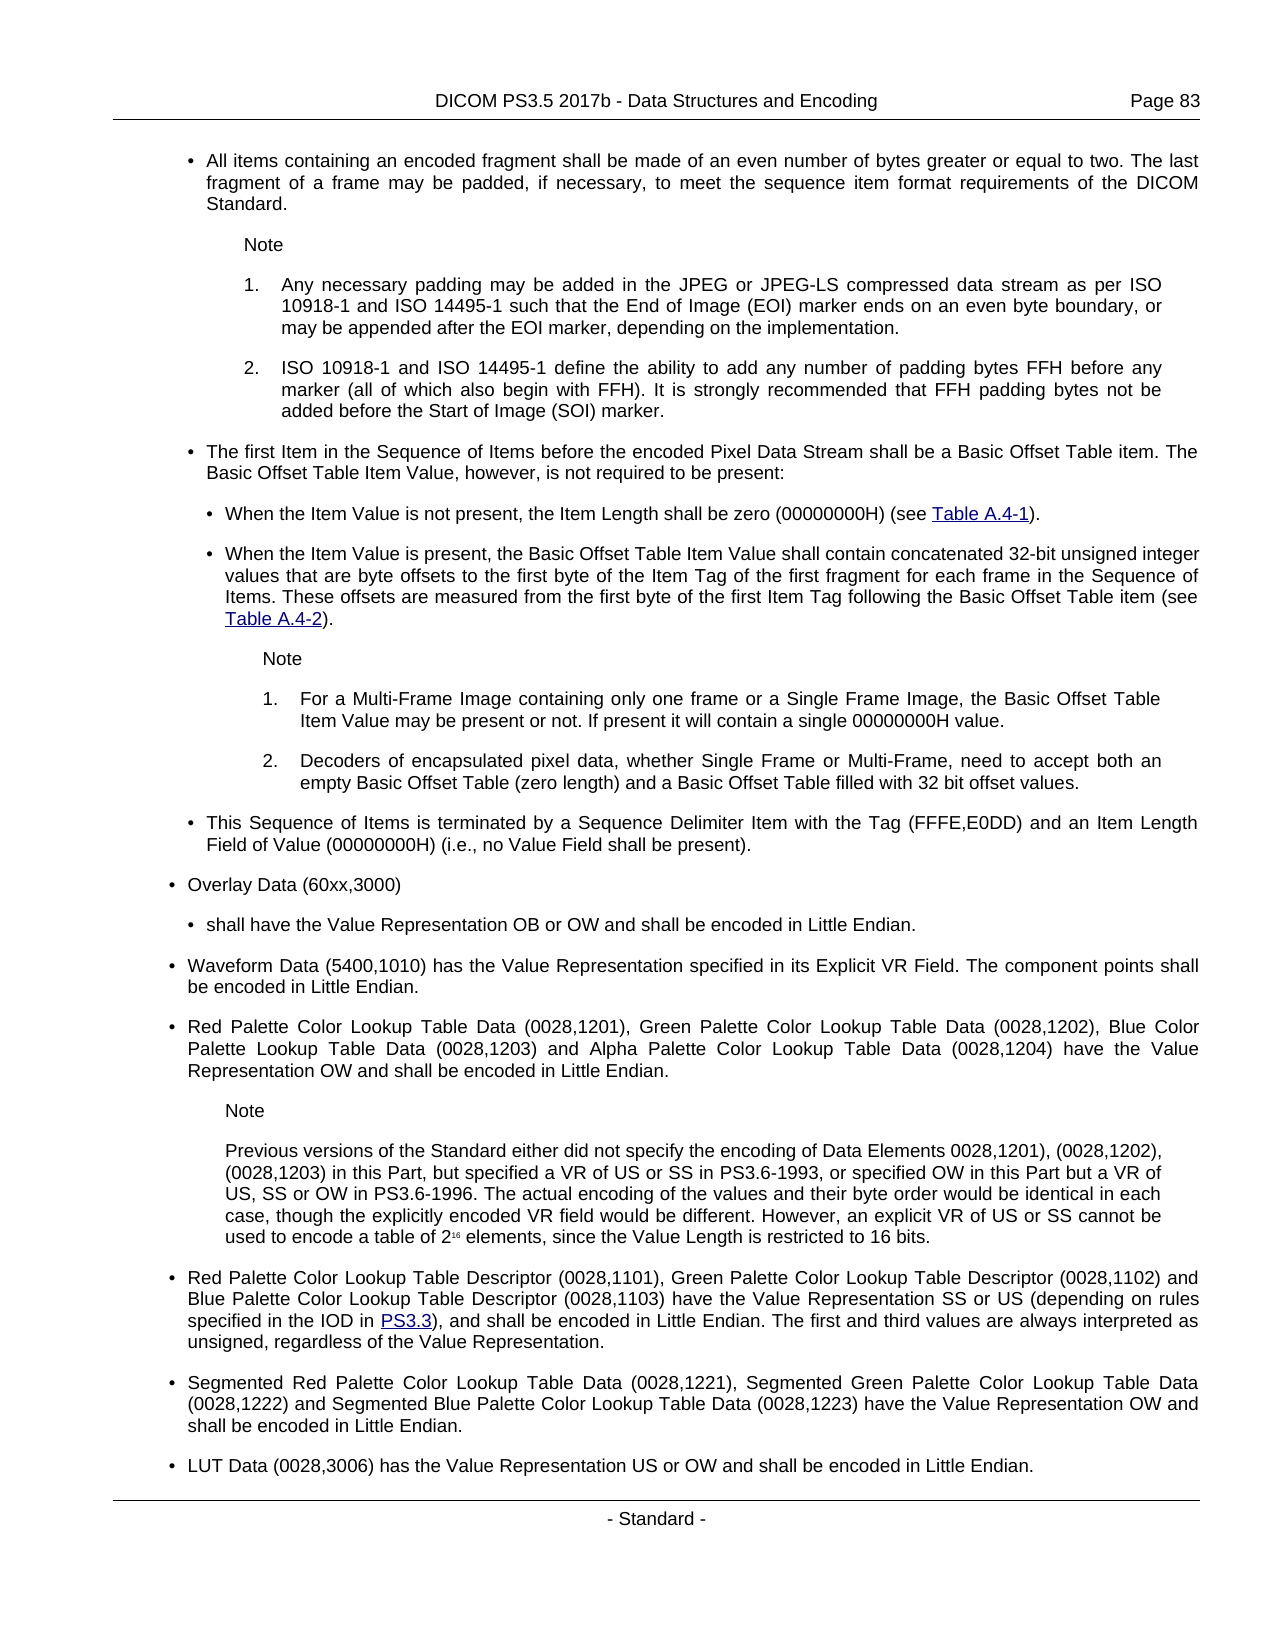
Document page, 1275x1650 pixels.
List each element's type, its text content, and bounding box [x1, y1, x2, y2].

list Waveform Data (5400,1010) has the Value Representation specified in its Explicit VR Field. The component points shall be encoded in Little Endian. [169, 954, 1200, 997]
list When the Item Value is not present, the Item Length shall be zero (00000000H) (see Table A.4-1). [206, 502, 1200, 524]
list Note [206, 1100, 1162, 1121]
list All items containing an encoded fragment shall be made of an even number of bytes greater or equal to two. The last fragment of a frame may be padded, if necessary, to meet the sequence item format requirements of the DICOM Standard. [187, 150, 1200, 215]
list LUT Data (0028,3006) has the Value Representation US or OW and shall be encoded in Little Endian. [169, 1455, 1200, 1477]
list Note [244, 648, 1162, 669]
list The first Item in the Sequence of Items before the encoded Pixel Data Stream shall be a Basic Offset Table item. The Basic Offset Table Item Value, however, is not required to be present: [187, 441, 1200, 484]
list Red Palette Color Lookup Table Descriptor (0028,1101), Green Palette Color Lookup Table Descriptor (0028,1102) and Blue Palette Color Lookup Table Descriptor (0028,1103) have the Value Representation SS or US (depending on rules specified in the IOD in PS3.3), and shall be encoded in Little Endian. The first and third values are always interpreted as unsigned, regardless of the Value Representation. [169, 1267, 1200, 1353]
list Decoders of encapsulated pixel data, whether Single Frame or Multi-Frame, need to accept both an empty Basic Offset Table (zero length) and a Basic Offset Table filled with 32 bit offset values. [262, 750, 1162, 793]
list When the Item Value is present, the Basic Offset Table Item Value shall contain concatenated 32-bit unsigned integer values that are byte offsets to the first byte of the Item Tag of the first fragment for each frame in the Sequence of Items. These offsets are measured from the first byte of the first Item Tag following the Basic Offset Table item (see Table A.4-2). [206, 543, 1200, 629]
list Note [225, 233, 1162, 255]
list For a Multi-Frame Image containing only one frame or a Single Frame Image, the Basic Offset Table Item Value may be present or not. If present it will contain a single 00000000H value. [262, 688, 1162, 731]
list Previous versions of the Standard either did not specify the encoding of Data Elements 0028,1201), (0028,1202), (0028,1203) in this Part, but specified a VR of US or SS in PS3.6-1993, or specified OW in this Part but a VR of US, SS or OW in PS3.6-1996. The actual encoding of the values and their byte order would be identical in each case, though the explicitly encoded VR field would be different. However, an explicit VR of US or SS cannot be used to encode a table of 216 elements, since the Value Length is restricted to 16 bits. [206, 1140, 1162, 1248]
list Segmented Red Palette Color Lookup Table Data (0028,1221), Segmented Green Palette Color Lookup Table Data (0028,1222) and Segmented Blue Palette Color Lookup Table Data (0028,1223) have the Value Representation OW and shall be encoded in Little Endian. [169, 1372, 1200, 1436]
list Any necessary padding may be added in the JPEG or JPEG-LS compressed data stream as per ISO 10918-1 and ISO 14495-1 such that the End of Image (EOI) marker ends on an even byte boundary, or may be appended after the EOI marker, depending on the implementation. [244, 274, 1162, 338]
list This Sequence of Items is terminated by a Sequence Delimiter Item with the Tag (FFFE,E0DD) and an Item Length Field of Value (00000000H) (i.e., no Value Field shall be present). [187, 812, 1200, 855]
list ISO 10918-1 and ISO 14495-1 define the ability to add any number of padding bytes FFH before any marker (all of which also begin with FFH). It is strongly recommended that FFH padding bytes not be added before the Start of Image (SOI) marker. [244, 357, 1162, 422]
list Red Palette Color Lookup Table Data (0028,1201), Green Palette Color Lookup Table Data (0028,1202), Blue Color Palette Lookup Table Data (0028,1203) and Alpha Palette Color Lookup Table Data (0028,1204) have the Value Representation OW and shall be encoded in Little Endian. [169, 1016, 1200, 1081]
list Overlay Data (60xx,3000) [169, 874, 1200, 895]
list shall have the Value Representation OB or OW and shall be encoded in Little Endian. [187, 914, 1200, 936]
